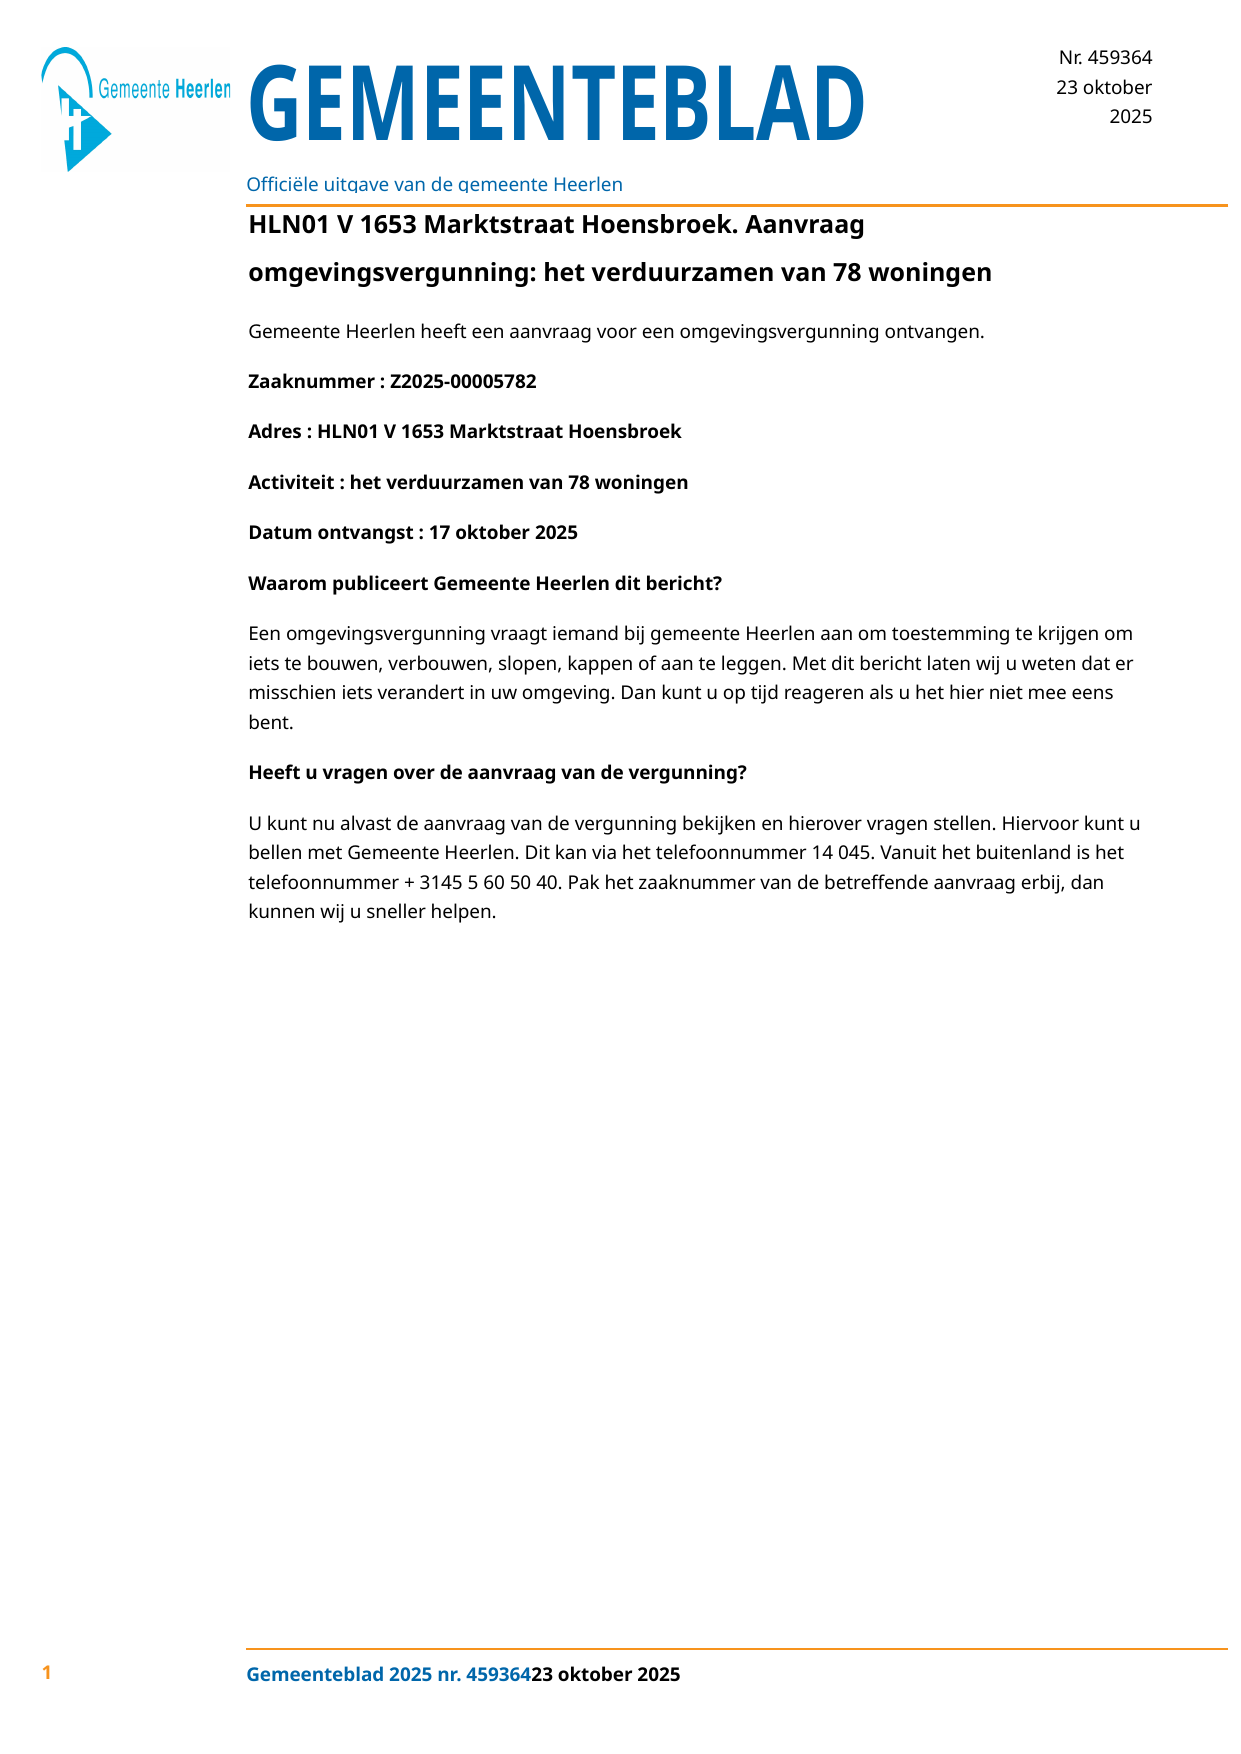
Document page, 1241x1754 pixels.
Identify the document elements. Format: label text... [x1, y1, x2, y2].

text Adres : HLN01 V 1653 Marktstraat Hoensbroek [248, 419, 1152, 444]
text Activiteit : het verduurzamen van 78 woningen [248, 469, 1152, 495]
picture [41, 47, 231, 172]
text HLN01 V 1653 Marktstraat Hoensbroek. Aanvraag omgevingsvergunning: het verduurzamen van 78 woningen [248, 207, 1152, 288]
text Gemeente Heerlen heeft een aanvraag voor een omgevingsvergunning ontvangen. [248, 318, 1152, 344]
text Datum ontvangst : 17 oktober 2025 [248, 519, 1152, 545]
text Zaaknummer : Z2025-00005782 [248, 368, 1152, 394]
picture [41, 47, 59, 70]
text Heeft u vragen over de aanvraag van de vergunning? [248, 759, 1152, 785]
text Waarom publiceert Gemeente Heerlen dit bericht? [248, 570, 1152, 596]
text U kunt nu alvast de aanvraag van de vergunning bekijken en hierover vragen stellen. Hiervoor kunt u bellen met Gemeente Heerlen. Dit kan via het telefoonnummer 14 045. Vanuit het buitenland is het telefoonnummer + 3145 5 60 50 40. Pak het zaaknummer van de betreffende aanvraag erbij, dan kunnen wij u sneller helpen. [248, 810, 1152, 924]
text Een omgevingsvergunning vraagt iemand bij gemeente Heerlen aan om toestemming te krijgen om iets te bouwen, verbouwen, slopen, kappen of aan te leggen. Met dit bericht laten wij u weten dat er misschien iets verandert in uw omgeving. Dan kunt u op tijd reageren als u het hier niet mee eens bent. [248, 620, 1152, 735]
